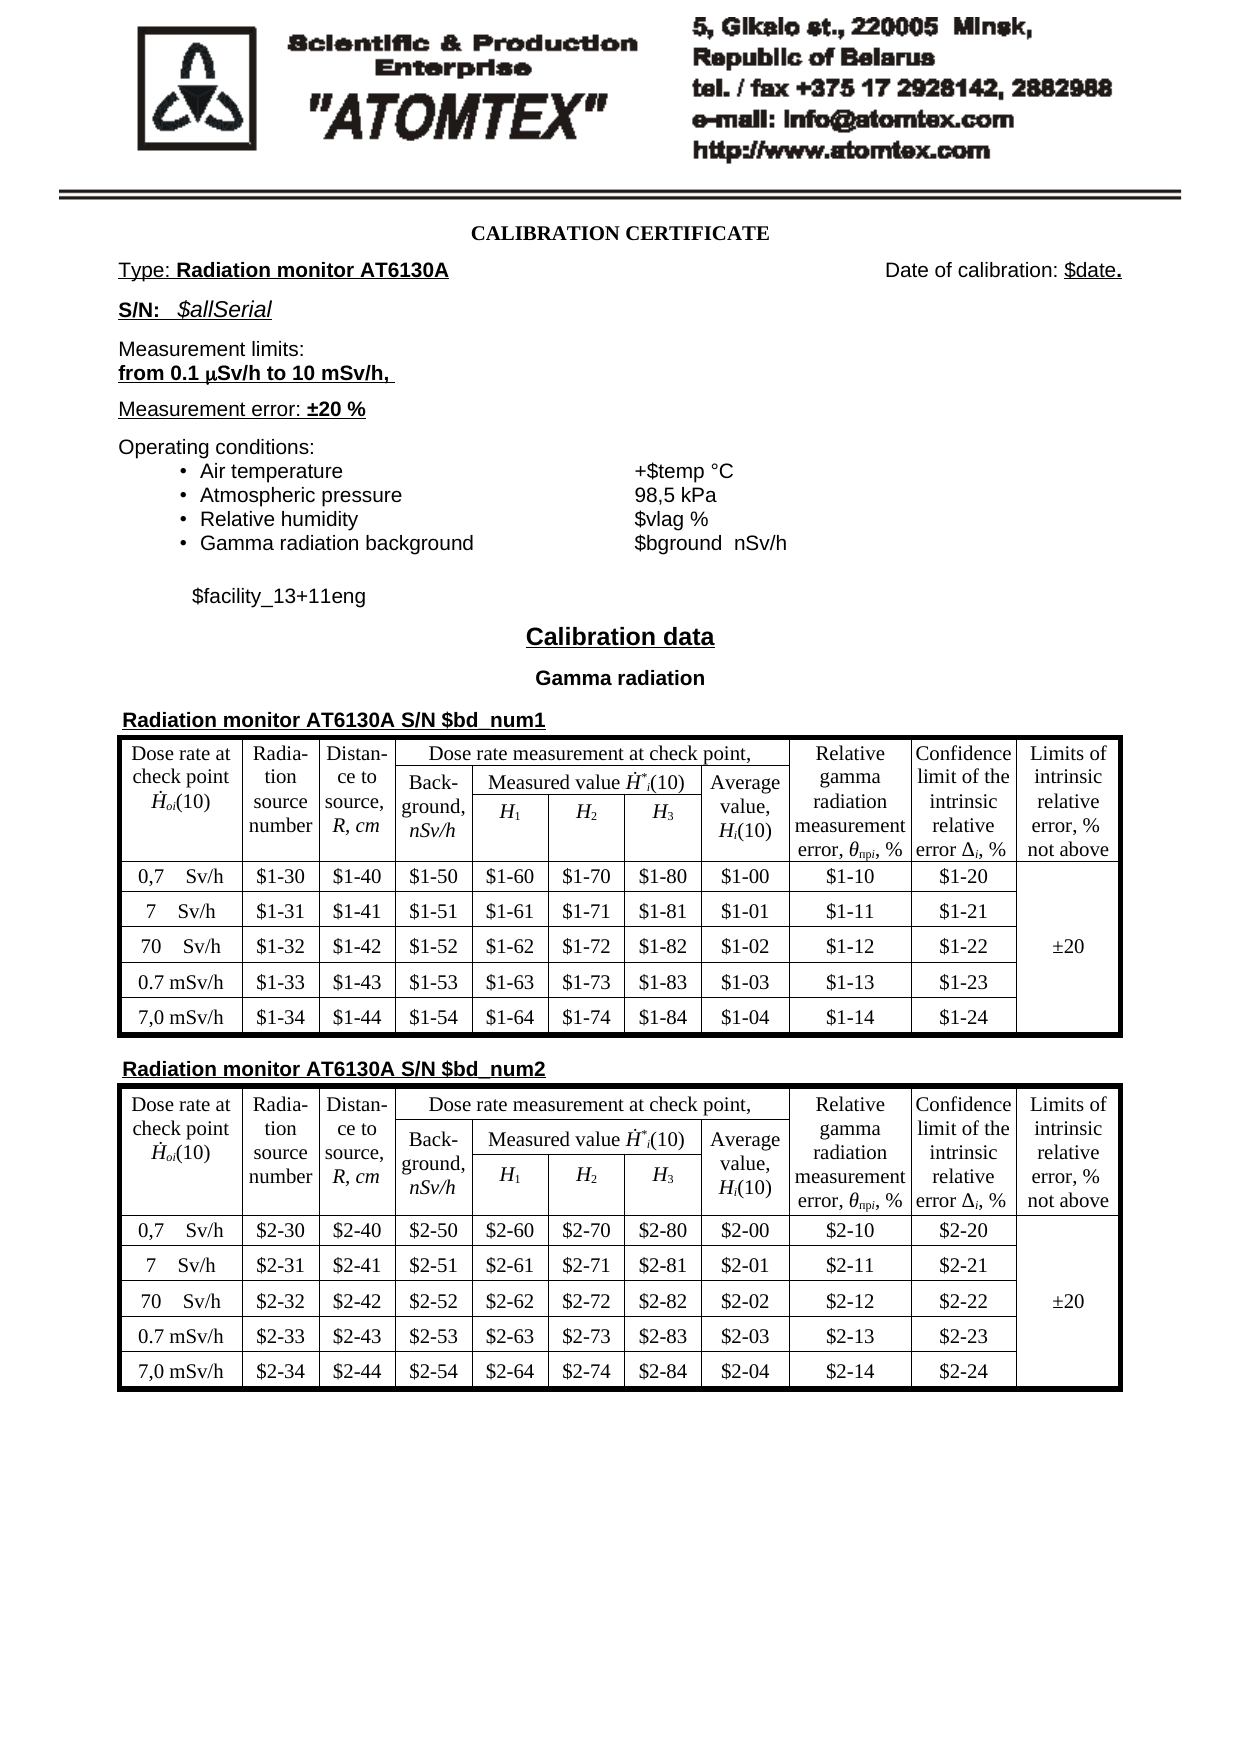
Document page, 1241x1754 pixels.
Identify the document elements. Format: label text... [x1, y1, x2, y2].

list Atmospheric pressure 98,5 kPa [179, 483, 1122, 507]
table_cell Measured value Ḣ*i(10) [473, 766, 701, 794]
text Measurement limits: [118, 337, 1122, 361]
table_cell $1-40 [320, 862, 395, 891]
table_cell Back-ground, nSv/h [396, 766, 472, 861]
table_cell $2-43 [320, 1317, 395, 1351]
table_cell $2-64 [473, 1352, 548, 1386]
table_cell $2-80 [625, 1216, 701, 1245]
table_cell 7 Sv/h [122, 892, 242, 926]
table_cell $1-00 [702, 862, 789, 891]
table_cell $1-50 [396, 862, 472, 891]
table_cell $1-43 [320, 963, 395, 997]
table_cell Limits of intrinsic relative error, % not above [1017, 740, 1118, 861]
table_cell ±20 [1017, 1216, 1118, 1386]
table_cell $1-62 [473, 927, 548, 962]
table_cell $1-53 [396, 963, 472, 997]
table_cell Distan-ce to source, R, сm [320, 740, 395, 861]
table_cell $2-63 [473, 1317, 548, 1351]
table_cell $2-14 [790, 1352, 911, 1386]
table_cell $2-01 [702, 1246, 789, 1280]
table_cell $2-83 [625, 1317, 701, 1351]
table_header Radiation monitor AT6130A S/N $bd_num1 [119, 689, 1121, 735]
table_cell $1-10 [790, 862, 911, 891]
table_cell $2-51 [396, 1246, 472, 1280]
text Measurement error: ±20 % [118, 397, 1122, 421]
picture [59, 17, 1182, 221]
table_cell 70 Sv/h [122, 927, 242, 962]
table_cell Radia-tion source number [243, 1089, 319, 1215]
table_cell $2-62 [473, 1281, 548, 1316]
table_cell $2-74 [549, 1352, 624, 1386]
table_cell $2-13 [790, 1317, 911, 1351]
table_cell $2-73 [549, 1317, 624, 1351]
table_cell Dose rate at check point Ḣoi(10) [122, 1089, 242, 1215]
table_cell $1-22 [912, 927, 1016, 962]
table_cell 70 Sv/h [122, 1281, 242, 1316]
table_cell $1-83 [625, 963, 701, 997]
table_cell 7,0 mSv/h [122, 998, 242, 1032]
table_cell $2-02 [702, 1281, 789, 1316]
table_cell $2-11 [790, 1246, 911, 1280]
table_cell $2-54 [396, 1352, 472, 1386]
table_cell 7 Sv/h [122, 1246, 242, 1280]
table_cell Distan-ce to source, R, сm [320, 1089, 395, 1215]
table_cell H1 [473, 1155, 548, 1215]
table_cell $1-64 [473, 998, 548, 1032]
table_cell $1-54 [396, 998, 472, 1032]
table_cell 0.7 mSv/h [122, 1317, 242, 1351]
table_cell $2-04 [702, 1352, 789, 1386]
table_cell $1-74 [549, 998, 624, 1032]
table_cell $2-22 [912, 1281, 1016, 1316]
table_cell 0,7 Sv/h [122, 1216, 242, 1245]
table_cell H3 [625, 795, 701, 861]
table_cell H2 [549, 1155, 624, 1215]
list Gamma radiation background $bground nSv/h [179, 531, 1122, 555]
table_cell $2-23 [912, 1317, 1016, 1351]
table_cell $1-23 [912, 963, 1016, 997]
table_cell Confidence limit of the intrinsic relative error Δi, % [912, 1089, 1016, 1215]
table_cell $2-20 [912, 1216, 1016, 1245]
table_cell $1-20 [912, 862, 1016, 891]
table_cell $1-72 [549, 927, 624, 962]
table_cell H1 [473, 795, 548, 861]
table_cell $2-61 [473, 1246, 548, 1280]
table_cell Relative gamma radiation measurement error, θпрi, % [790, 1089, 911, 1215]
table_cell $2-50 [396, 1216, 472, 1245]
text from 0.1 Sv/h to 10 mSv/h, [118, 361, 1122, 384]
table_cell $1-61 [473, 892, 548, 926]
table_cell $2-53 [396, 1317, 472, 1351]
table_cell Dose rate at check point Ḣoi(10) [122, 740, 242, 861]
list Relative humidity $vlag % [179, 507, 1122, 531]
table_cell $1-82 [625, 927, 701, 962]
table_header Radiation monitor AT6130A S/N $bd_num2 [119, 1038, 1121, 1083]
table_cell $1-52 [396, 927, 472, 962]
table_cell $2-71 [549, 1246, 624, 1280]
table_cell Radia-tion source number [243, 740, 319, 861]
table_cell $1-41 [320, 892, 395, 926]
table_cell Dose rate measurement at check point, [396, 1089, 789, 1119]
table_cell $2-24 [912, 1352, 1016, 1386]
table_cell $2-82 [625, 1281, 701, 1316]
table_cell $1-51 [396, 892, 472, 926]
table_cell 7,0 mSv/h [122, 1352, 242, 1386]
table_cell $1-60 [473, 862, 548, 891]
text Operating conditions: [118, 435, 1122, 459]
table_cell $2-70 [549, 1216, 624, 1245]
table_cell $2-31 [243, 1246, 319, 1280]
table_cell $1-14 [790, 998, 911, 1032]
table_cell $1-31 [243, 892, 319, 926]
table_cell $2-32 [243, 1281, 319, 1316]
table_cell H3 [625, 1155, 701, 1215]
table_cell $1-34 [243, 998, 319, 1032]
table_cell $1-12 [790, 927, 911, 962]
table_cell $1-30 [243, 862, 319, 891]
text Type: Radiation monitor AT6130A Date of calibration: $date. [118, 257, 1122, 281]
text Calibration data [118, 622, 1122, 651]
table_cell $1-80 [625, 862, 701, 891]
table_cell $1-42 [320, 927, 395, 962]
table_cell $2-42 [320, 1281, 395, 1316]
table_cell $1-32 [243, 927, 319, 962]
text S/N: $allSerial [118, 296, 1122, 322]
table_cell Average value, Hi(10) [702, 766, 789, 861]
table_cell $2-03 [702, 1317, 789, 1351]
table_cell Dose rate measurement at check point, [396, 740, 789, 764]
table_cell $2-72 [549, 1281, 624, 1316]
table_cell $2-44 [320, 1352, 395, 1386]
table_cell $1-33 [243, 963, 319, 997]
table_cell $2-60 [473, 1216, 548, 1245]
table_cell Confidence limit of the intrinsic relative error Δi, % [912, 740, 1016, 861]
table_cell Back-ground, nSv/h [396, 1120, 472, 1215]
table_cell $2-30 [243, 1216, 319, 1245]
text Gamma radiation [118, 665, 1122, 689]
table_cell H2 [549, 795, 624, 861]
table_cell $1-21 [912, 892, 1016, 926]
table_cell $2-12 [790, 1281, 911, 1316]
table_cell $1-02 [702, 927, 789, 962]
table_cell $1-44 [320, 998, 395, 1032]
table_cell $2-52 [396, 1281, 472, 1316]
table_cell 0,7 Sv/h [122, 862, 242, 891]
table_cell $1-01 [702, 892, 789, 926]
table_cell $2-81 [625, 1246, 701, 1280]
table_cell $2-00 [702, 1216, 789, 1245]
table_cell $1-24 [912, 998, 1016, 1032]
table_cell $1-13 [790, 963, 911, 997]
table_cell $1-63 [473, 963, 548, 997]
table_cell $1-84 [625, 998, 701, 1032]
table_cell $2-10 [790, 1216, 911, 1245]
table_cell 0.7 mSv/h [122, 963, 242, 997]
table_cell Limits of intrinsic relative error, % not above [1017, 1089, 1118, 1215]
table_cell $1-71 [549, 892, 624, 926]
table_cell $2-40 [320, 1216, 395, 1245]
table_cell $2-21 [912, 1246, 1016, 1280]
table_cell Measured value Ḣ*i(10) [473, 1120, 701, 1154]
table_cell $2-34 [243, 1352, 319, 1386]
table_cell $2-33 [243, 1317, 319, 1351]
text CALIBRATION CERTIFICATE [118, 221, 1122, 245]
table_cell Average value, Hi(10) [702, 1120, 789, 1215]
table_cell $1-70 [549, 862, 624, 891]
list Air temperature +$temp °C [179, 459, 1122, 483]
table_cell $1-81 [625, 892, 701, 926]
table_cell $1-03 [702, 963, 789, 997]
text $facility_13+11eng [118, 584, 1122, 608]
table_cell $1-04 [702, 998, 789, 1032]
table_cell $1-11 [790, 892, 911, 926]
table_cell Relative gamma radiation measurement error, θпрi, % [790, 740, 911, 861]
table_cell $1-73 [549, 963, 624, 997]
table_cell $2-41 [320, 1246, 395, 1280]
table_cell ±20 [1017, 862, 1118, 1032]
table_cell $2-84 [625, 1352, 701, 1386]
